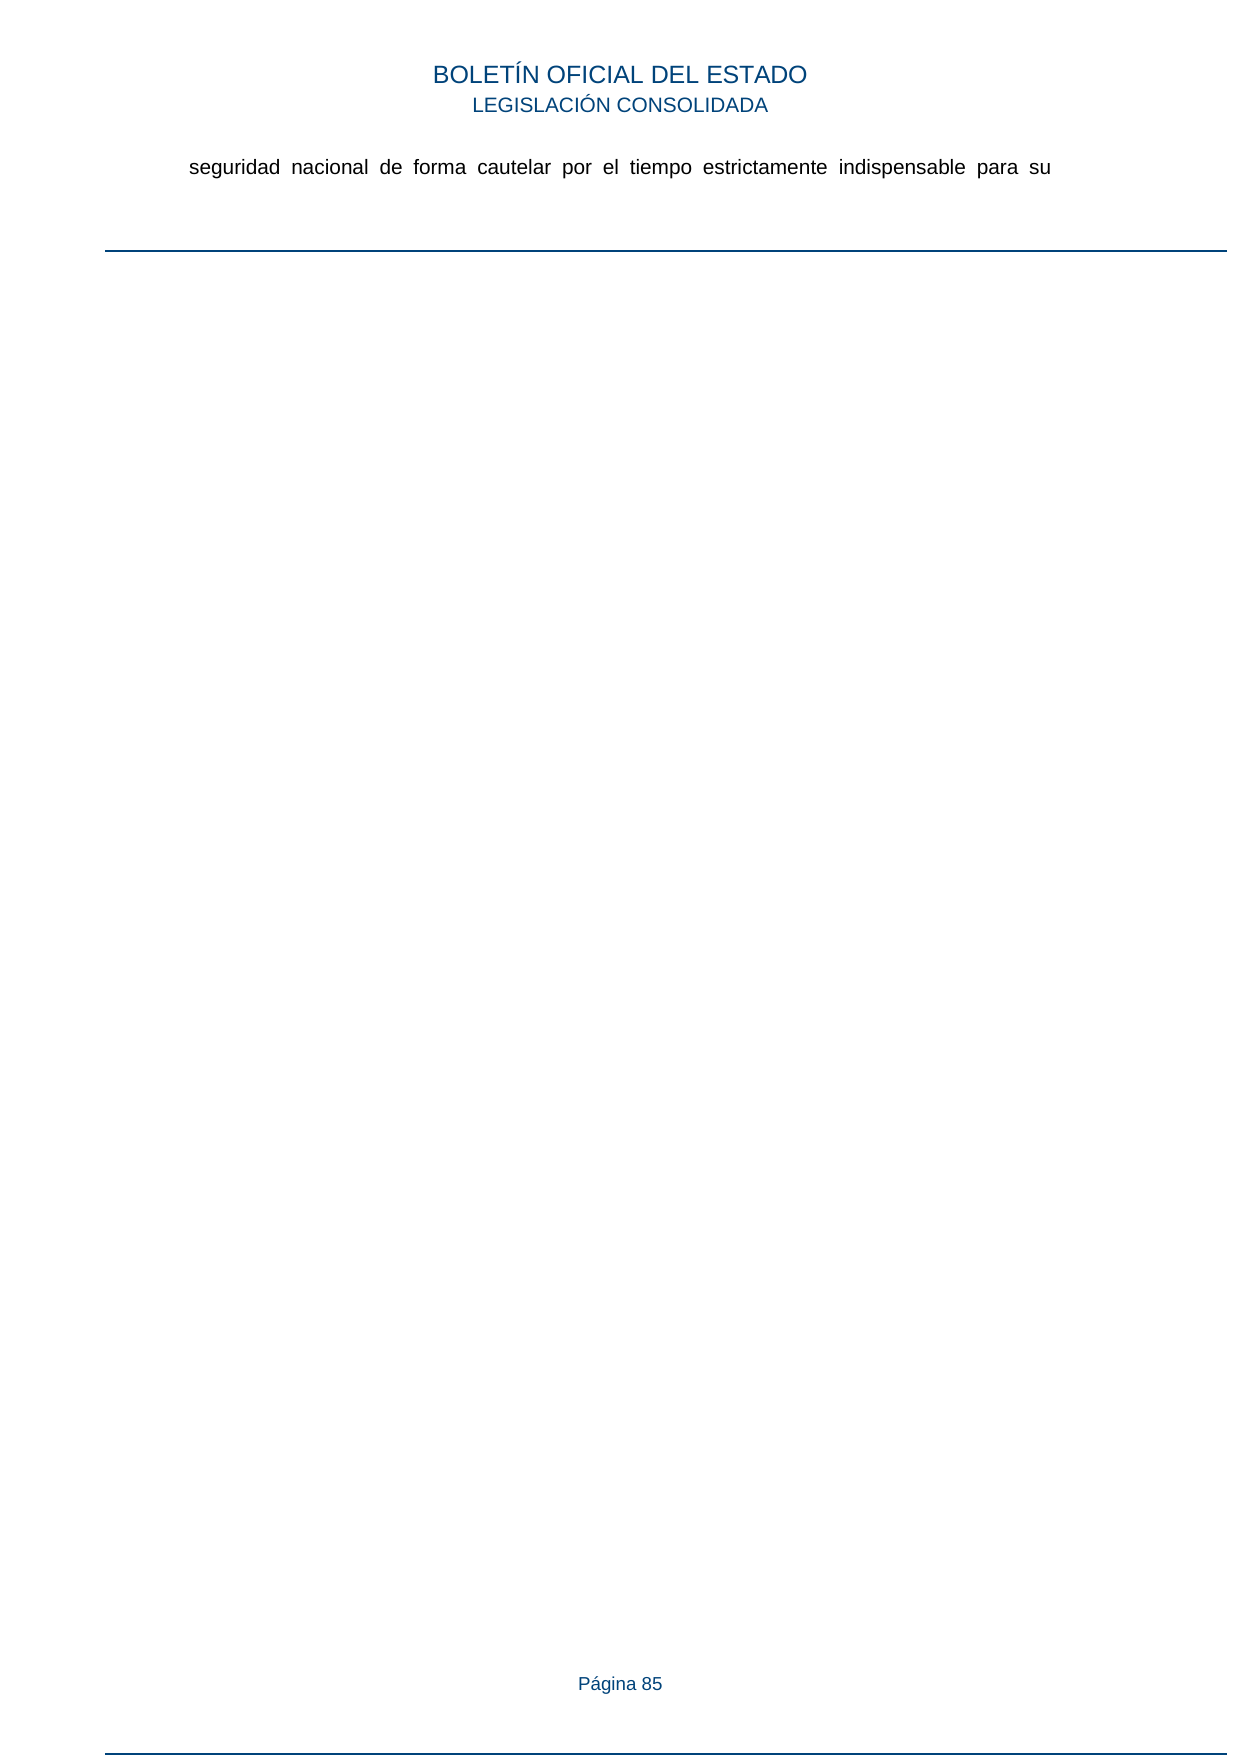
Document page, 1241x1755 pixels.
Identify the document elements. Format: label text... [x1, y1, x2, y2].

list seguridad nacional de forma cautelar por el tiempo estrictamente indispensable para su [162, 154, 1052, 178]
